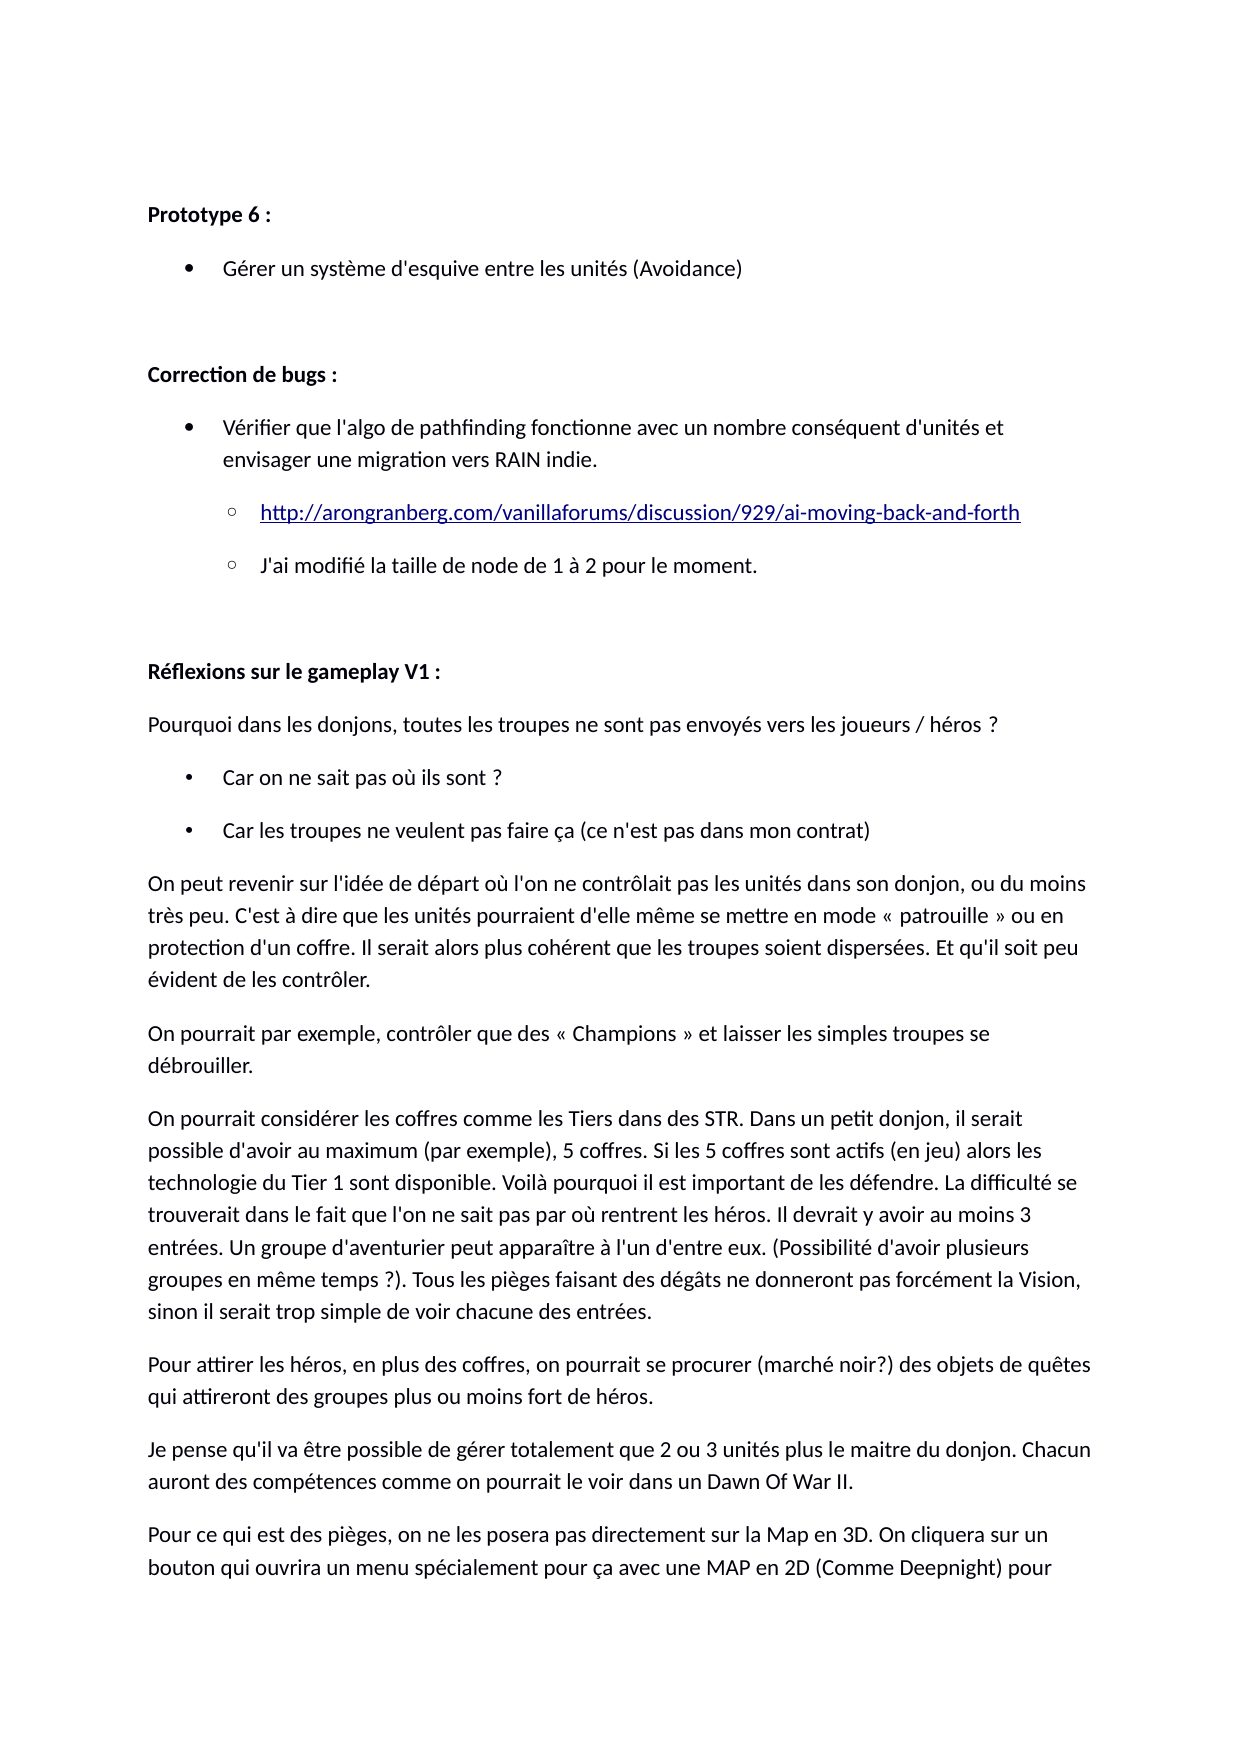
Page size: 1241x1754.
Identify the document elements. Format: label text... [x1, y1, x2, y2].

text Correction de bugs : [148, 360, 1093, 388]
text On peut revenir sur l'idée de départ où l'on ne contrôlait pas les unités dans son donjon, ou du moins très peu. C'est à dire que les unités pourraient d'elle même se mettre en mode « patrouille » ou en protection d'un coffre. Il serait alors plus cohérent que les troupes soient dispersées. Et qu'il soit peu évident de les contrôler. [148, 869, 1093, 994]
list Car les troupes ne veulent pas faire ça (ce n'est pas dans mon contrat) [185, 816, 1093, 844]
text Prototype 6 : [148, 201, 1093, 229]
text On pourrait considérer les coffres comme les Tiers dans des STR. Dans un petit donjon, il serait possible d'avoir au maximum (par exemple), 5 coffres. Si les 5 coffres sont actifs (en jeu) alors les technologie du Tier 1 sont disponible. Voilà pourquoi il est important de les défendre. La difficulté se trouverait dans le fait que l'on ne sait pas par où rentrent les héros. Il devrait y avoir au moins 3 entrées. Un groupe d'aventurier peut apparaître à l'un d'entre eux. (Possibilité d'avoir plusieurs groupes en même temps ?). Tous les pièges faisant des dégâts ne donneront pas forcément la Vision, sinon il serait trop simple de voir chacune des entrées. [148, 1104, 1093, 1325]
text Je pense qu'il va être possible de gérer totalement que 2 ou 3 unités plus le maitre du donjon. Chacun auront des compétences comme on pourrait le voir dans un Dawn Of War II. [148, 1435, 1093, 1495]
list http://arongranberg.com/vanillaforums/discussion/929/ai-moving-back-and-forth [223, 498, 1093, 526]
list J'ai modifié la taille de node de 1 à 2 pour le moment. [223, 551, 1093, 579]
list Car on ne sait pas où ils sont ? [185, 763, 1093, 791]
text Pour ce qui est des pièges, on ne les posera pas directement sur la Map en 3D. On cliquera sur un bouton qui ouvrira un menu spécialement pour ça avec une MAP en 2D (Comme Deepnight) pour [148, 1520, 1093, 1581]
list Vérifier que l'algo de pathfinding fonctionne avec un nombre conséquent d'unités et envisager une migration vers RAIN indie. [185, 413, 1093, 473]
text Pour attirer les héros, en plus des coffres, on pourrait se procurer (marché noir?) des objets de quêtes qui attireront des groupes plus ou moins fort de héros. [148, 1350, 1093, 1410]
list Gérer un système d'esquive entre les unités (Avoidance) [185, 254, 1093, 282]
text Réflexions sur le gameplay V1 : [148, 657, 1093, 685]
text On pourrait par exemple, contrôler que des « Champions » et laisser les simples troupes se débrouiller. [148, 1019, 1093, 1079]
text Pourquoi dans les donjons, toutes les troupes ne sont pas envoyés vers les joueurs / héros ? [148, 710, 1093, 738]
